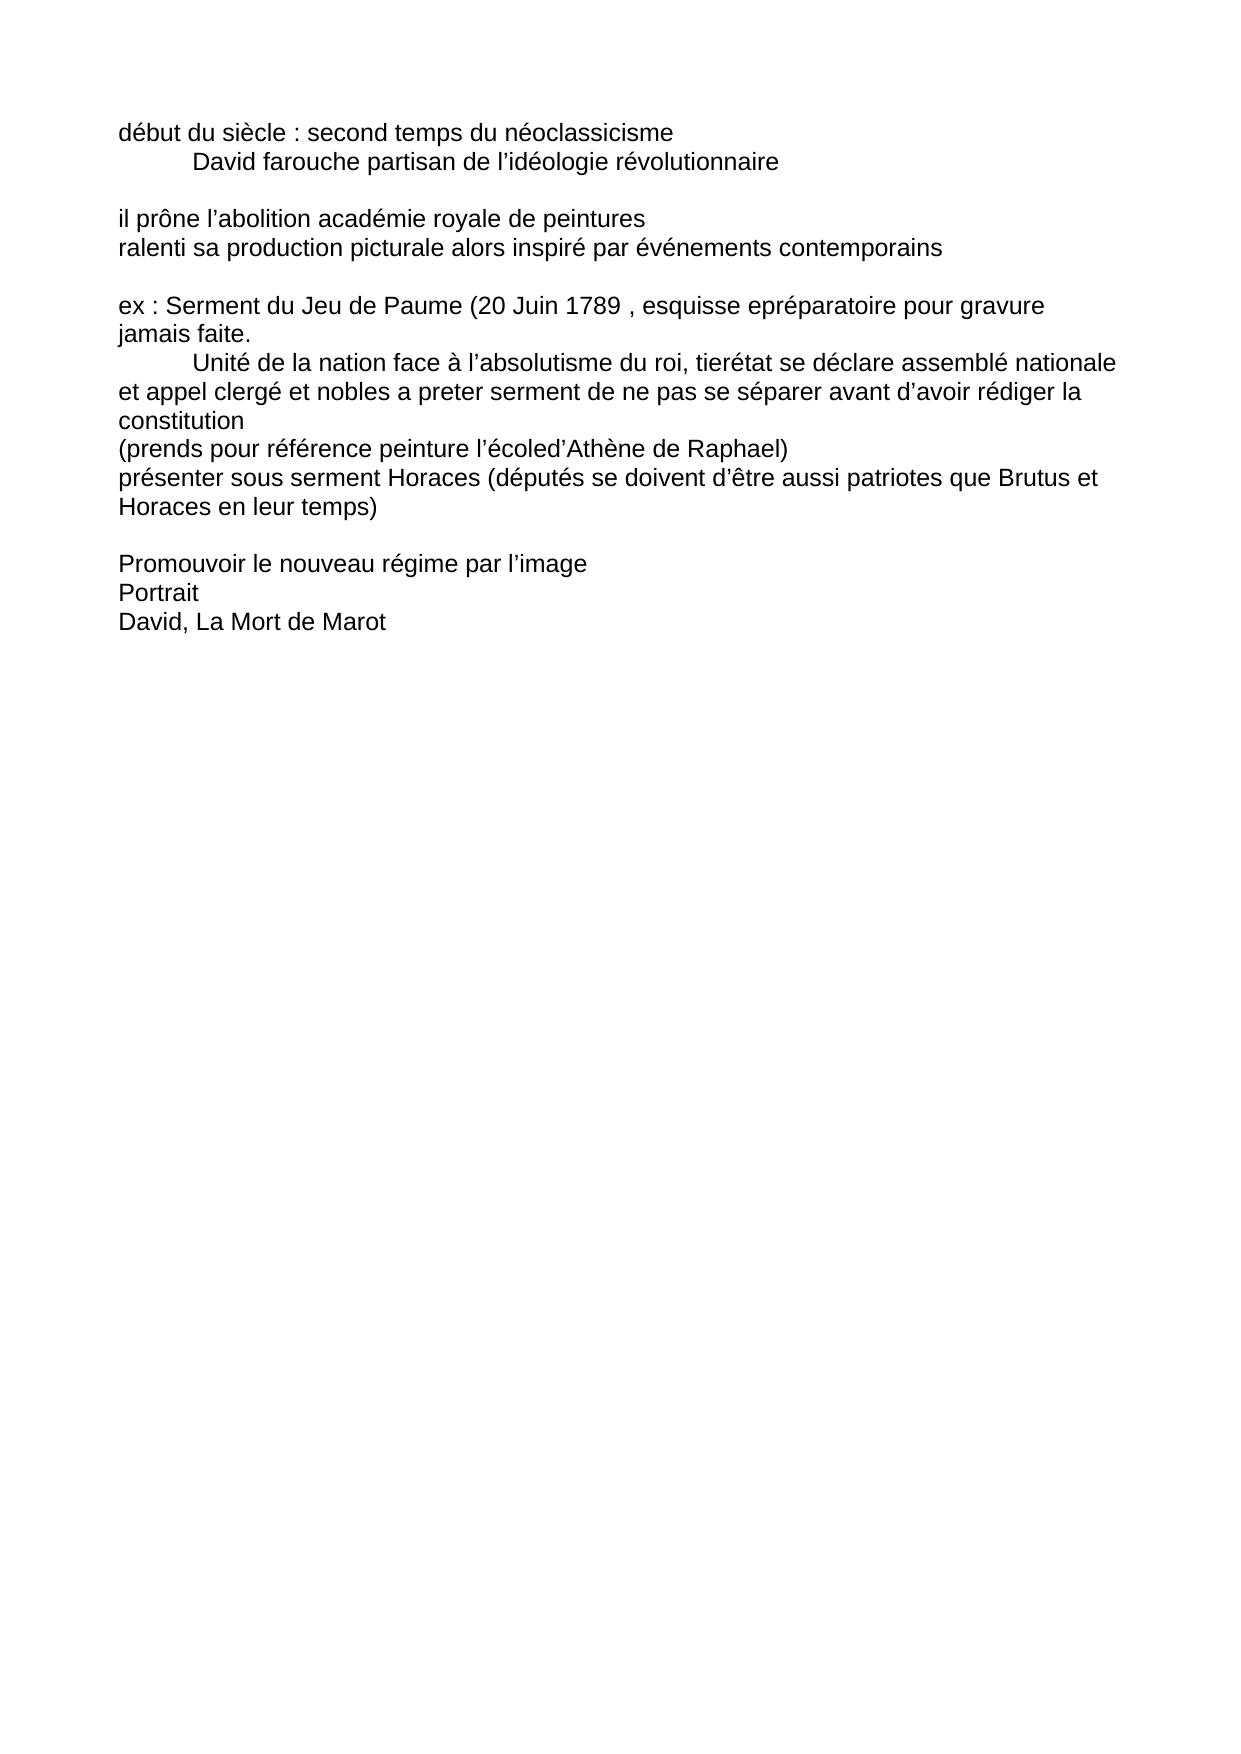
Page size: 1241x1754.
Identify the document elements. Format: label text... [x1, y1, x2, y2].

text David, La Mort de Marot [118, 607, 1122, 636]
text Portrait [118, 578, 1122, 607]
text il prône l’abolition académie royale de peintures [118, 204, 1122, 233]
text début du siècle : second temps du néoclassicisme [118, 118, 1122, 147]
text Promouvoir le nouveau régime par l’image [118, 549, 1122, 578]
text David farouche partisan de l’idéologie révolutionnaire [118, 147, 1122, 176]
text ex : Serment du Jeu de Paume (20 Juin 1789 , esquisse epréparatoire pour gravure jamais faite. [118, 291, 1122, 348]
text Unité de la nation face à l’absolutisme du roi, tierétat se déclare assemblé nationale et appel clergé et nobles a preter serment de ne pas se séparer avant d’avoir rédiger la constitution [118, 348, 1122, 434]
text présenter sous serment Horaces (députés se doivent d’être aussi patriotes que Brutus et Horaces en leur temps) [118, 463, 1122, 521]
text (prends pour référence peinture l’écoled’Athène de Raphael) [118, 434, 1122, 463]
text ralenti sa production picturale alors inspiré par événements contemporains [118, 233, 1122, 262]
